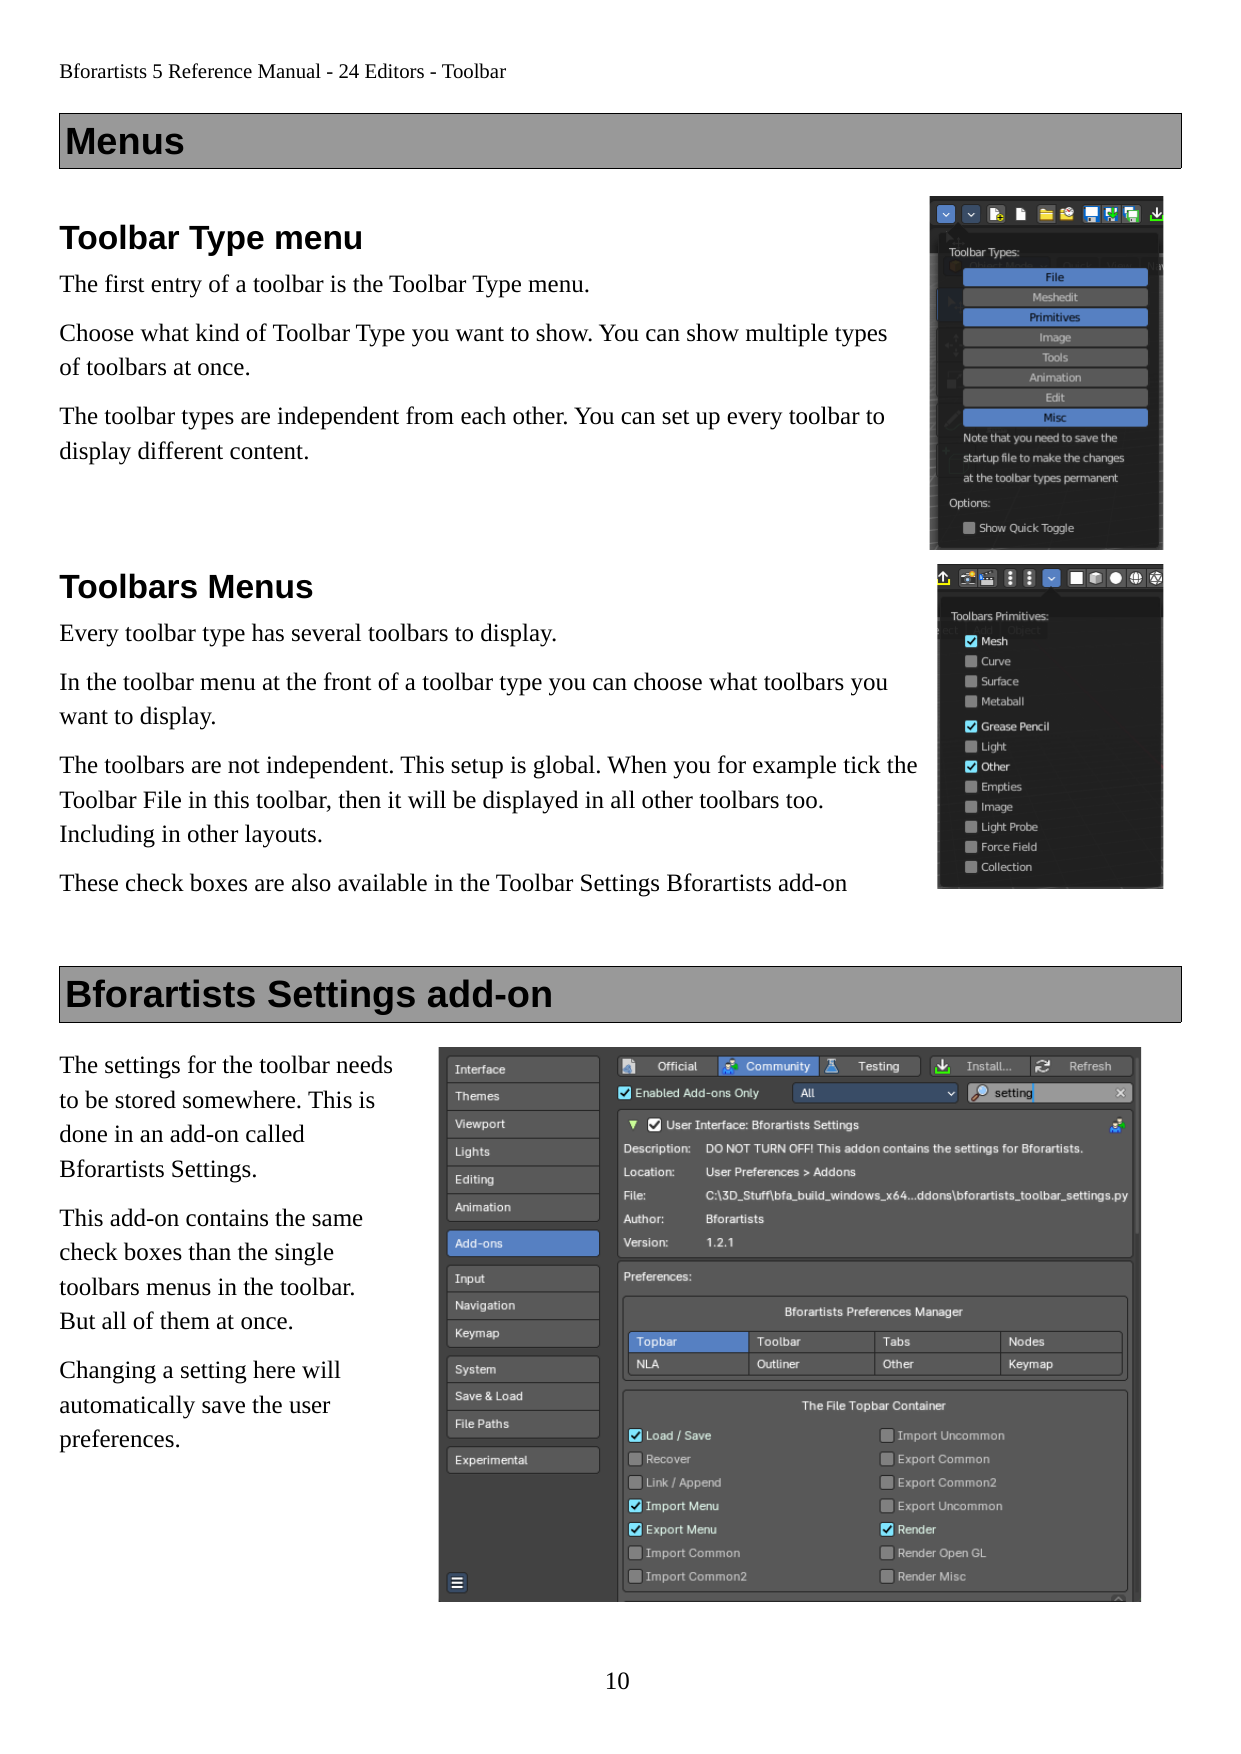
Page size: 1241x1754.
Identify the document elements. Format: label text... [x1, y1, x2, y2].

text The toolbar types are independent from each other. You can set up every toolbar to display different content. [59, 401, 929, 464]
subtitle Toolbar Type menu [59, 217, 929, 256]
text This add-on contains the same check boxes than the single toolbars menus in the toolbar. But all of them at once. [59, 1203, 438, 1335]
subtitle Toolbars Menus [59, 566, 937, 605]
table_header Menus [60, 114, 1181, 168]
text Choose what kind of Toolbar Type you want to show. You can show multiple types of toolbars at once. [59, 318, 929, 381]
text The toolbars are not independent. This setup is global. When you for example tick the Toolbar File in this toolbar, then it will be displayed in all other toolbars too. Including in other layouts. [59, 750, 937, 848]
text [1142, 1203, 1181, 1335]
text Every toolbar type has several toolbars to display. [59, 618, 937, 646]
picture [937, 564, 1164, 889]
picture [929, 196, 1164, 550]
table_header Bforartists Settings add-on [60, 967, 1181, 1022]
text The first entry of a toolbar is the Toolbar Type menu. [59, 269, 929, 297]
text Changing a setting here will automatically save the user preferences. [59, 1355, 438, 1453]
subtitle [1164, 217, 1181, 256]
text [1142, 1050, 1181, 1183]
text The settings for the toolbar needs to be stored somewhere. This is done in an add-on called Bforartists Settings. [59, 1050, 438, 1183]
text These check boxes are also available in the Toolbar Settings Bforartists add-on [59, 868, 1181, 897]
subtitle [1164, 566, 1181, 605]
picture [438, 1047, 1142, 1602]
text [1142, 1355, 1181, 1453]
text In the toolbar menu at the front of a toolbar type you can choose what toolbars you want to display. [59, 667, 937, 730]
